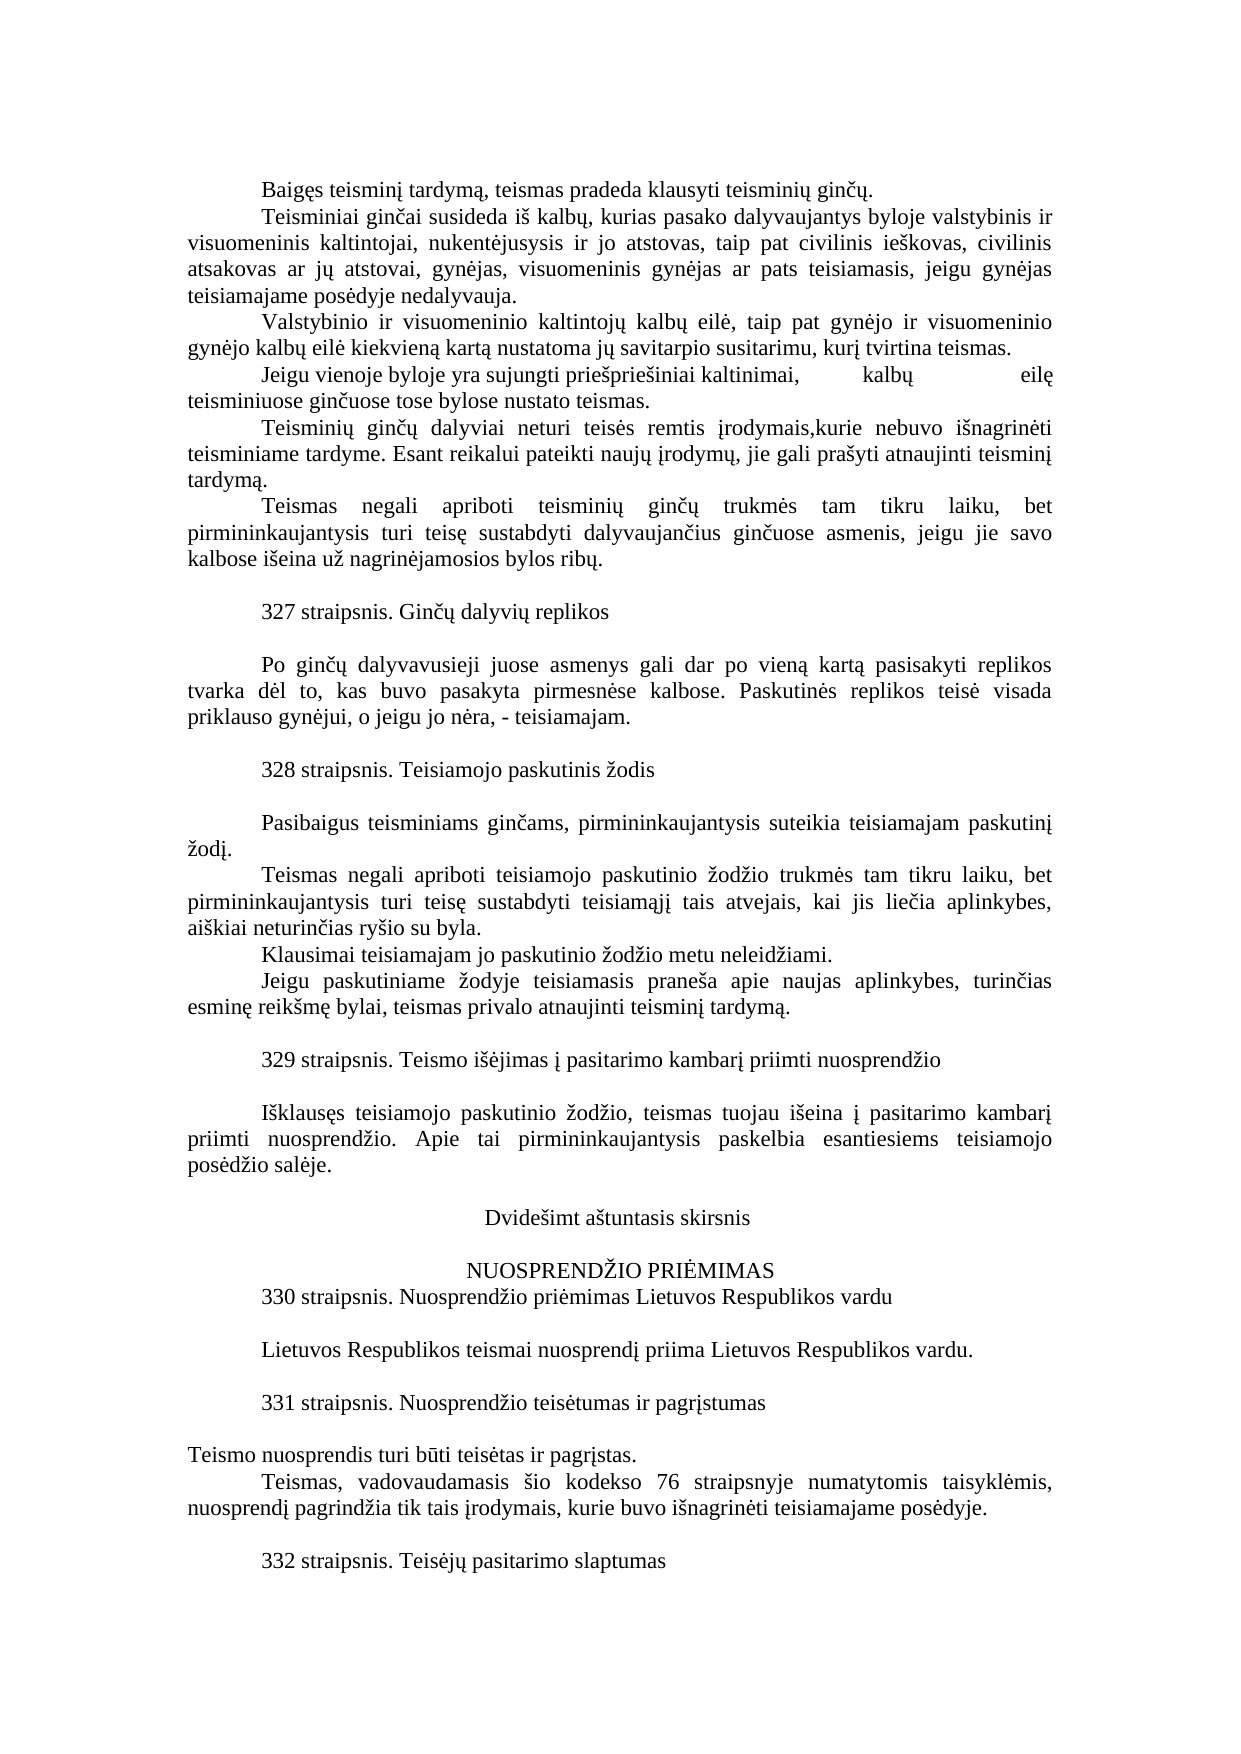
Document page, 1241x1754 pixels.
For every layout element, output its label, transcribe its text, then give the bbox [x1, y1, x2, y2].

text Jeigu paskutiniame žodyje teisiamasis praneša apie naujas aplinkybes, turinčias esminę reikšmę bylai, teismas privalo atnaujinti teisminį tardymą. [187, 967, 1053, 1020]
text 332 straipsnis. Teisėjų pasitarimo slaptumas [187, 1547, 1053, 1573]
text Išklausęs teisiamojo paskutinio žodžio, teismas tuojau išeina į pasitarimo kambarį priimti nuosprendžio. Apie tai pirmininkaujantysis paskelbia esantiesiems teisiamojo posėdžio salėje. [187, 1099, 1053, 1178]
text NUOSPRENDŽIO PRIĖMIMAS [187, 1257, 1053, 1283]
text 327 straipsnis. Ginčų dalyvių replikos [187, 598, 1053, 624]
text Teisminių ginčų dalyviai neturi teisės remtis įrodymais,kurie nebuvo išnagrinėti teisminiame tardyme. Esant reikalui pateikti naujų įrodymų, jie gali prašyti atnaujinti teisminį tardymą. [187, 413, 1053, 493]
text Baigęs teisminį tardymą, teismas pradeda klausyti teisminių ginčų. [187, 176, 1053, 203]
text Teismas negali apriboti teisiamojo paskutinio žodžio trukmės tam tikru laiku, bet pirmininkaujantysis turi teisę sustabdyti teisiamąjį tais atvejais, kai jis liečia aplinkybes, aiškiai neturinčias ryšio su byla. [187, 862, 1053, 941]
text Klausimai teisiamajam jo paskutinio žodžio metu neleidžiami. [187, 941, 1053, 967]
text Lietuvos Respublikos teismai nuosprendį priima Lietuvos Respublikos vardu. [187, 1336, 1053, 1362]
text 330 straipsnis. Nuosprendžio priėmimas Lietuvos Respublikos vardu [187, 1283, 1053, 1309]
text Teisminiai ginčai susideda iš kalbų, kurias pasako dalyvaujantys byloje valstybinis ir visuomeninis kaltintojai, nukentėjusysis ir jo atstovas, taip pat civilinis ieškovas, civilinis atsakovas ar jų atstovai, gynėjas, visuomeninis gynėjas ar pats teisiamasis, jeigu gynėjas teisiamajame posėdyje nedalyvauja. [187, 203, 1053, 308]
text Pasibaigus teisminiams ginčams, pirmininkaujantysis suteikia teisiamajam paskutinį žodį. [187, 809, 1053, 862]
text 328 straipsnis. Teisiamojo paskutinis žodis [187, 756, 1053, 782]
text Teismas negali apriboti teisminių ginčų trukmės tam tikru laiku, bet pirmininkaujantysis turi teisę sustabdyti dalyvaujančius ginčuose asmenis, jeigu jie savo kalbose išeina už nagrinėjamosios bylos ribų. [187, 493, 1053, 572]
text Po ginčų dalyvavusieji juose asmenys gali dar po vieną kartą pasisakyti replikos tvarka dėl to, kas buvo pasakyta pirmesnėse kalbose. Paskutinės replikos teisė visada priklauso gynėjui, o jeigu jo nėra, - teisiamajam. [187, 651, 1053, 730]
text Teismo nuosprendis turi būti teisėtas ir pagrįstas. [187, 1441, 1053, 1468]
text Teismas, vadovaudamasis šio kodekso 76 straipsnyje numatytomis taisyklėmis, nuosprendį pagrindžia tik tais įrodymais, kurie buvo išnagrinėti teisiamajame posėdyje. [187, 1468, 1053, 1520]
text Valstybinio ir visuomeninio kaltintojų kalbų eilė, taip pat gynėjo ir visuomeninio gynėjo kalbų eilė kiekvieną kartą nustatoma jų savitarpio susitarimu, kurį tvirtina teismas. [187, 308, 1053, 361]
text Jeigu vienoje byloje yra sujungti priešpriešiniai kaltinimai, kalbų eilę teisminiuose ginčuose tose bylose nustato teismas. [187, 361, 1053, 413]
text 329 straipsnis. Teismo išėjimas į pasitarimo kambarį priimti nuosprendžio [187, 1046, 1053, 1072]
text 331 straipsnis. Nuosprendžio teisėtumas ir pagrįstumas [187, 1389, 1053, 1415]
text Dvidešimt aštuntasis skirsnis [187, 1204, 1053, 1231]
